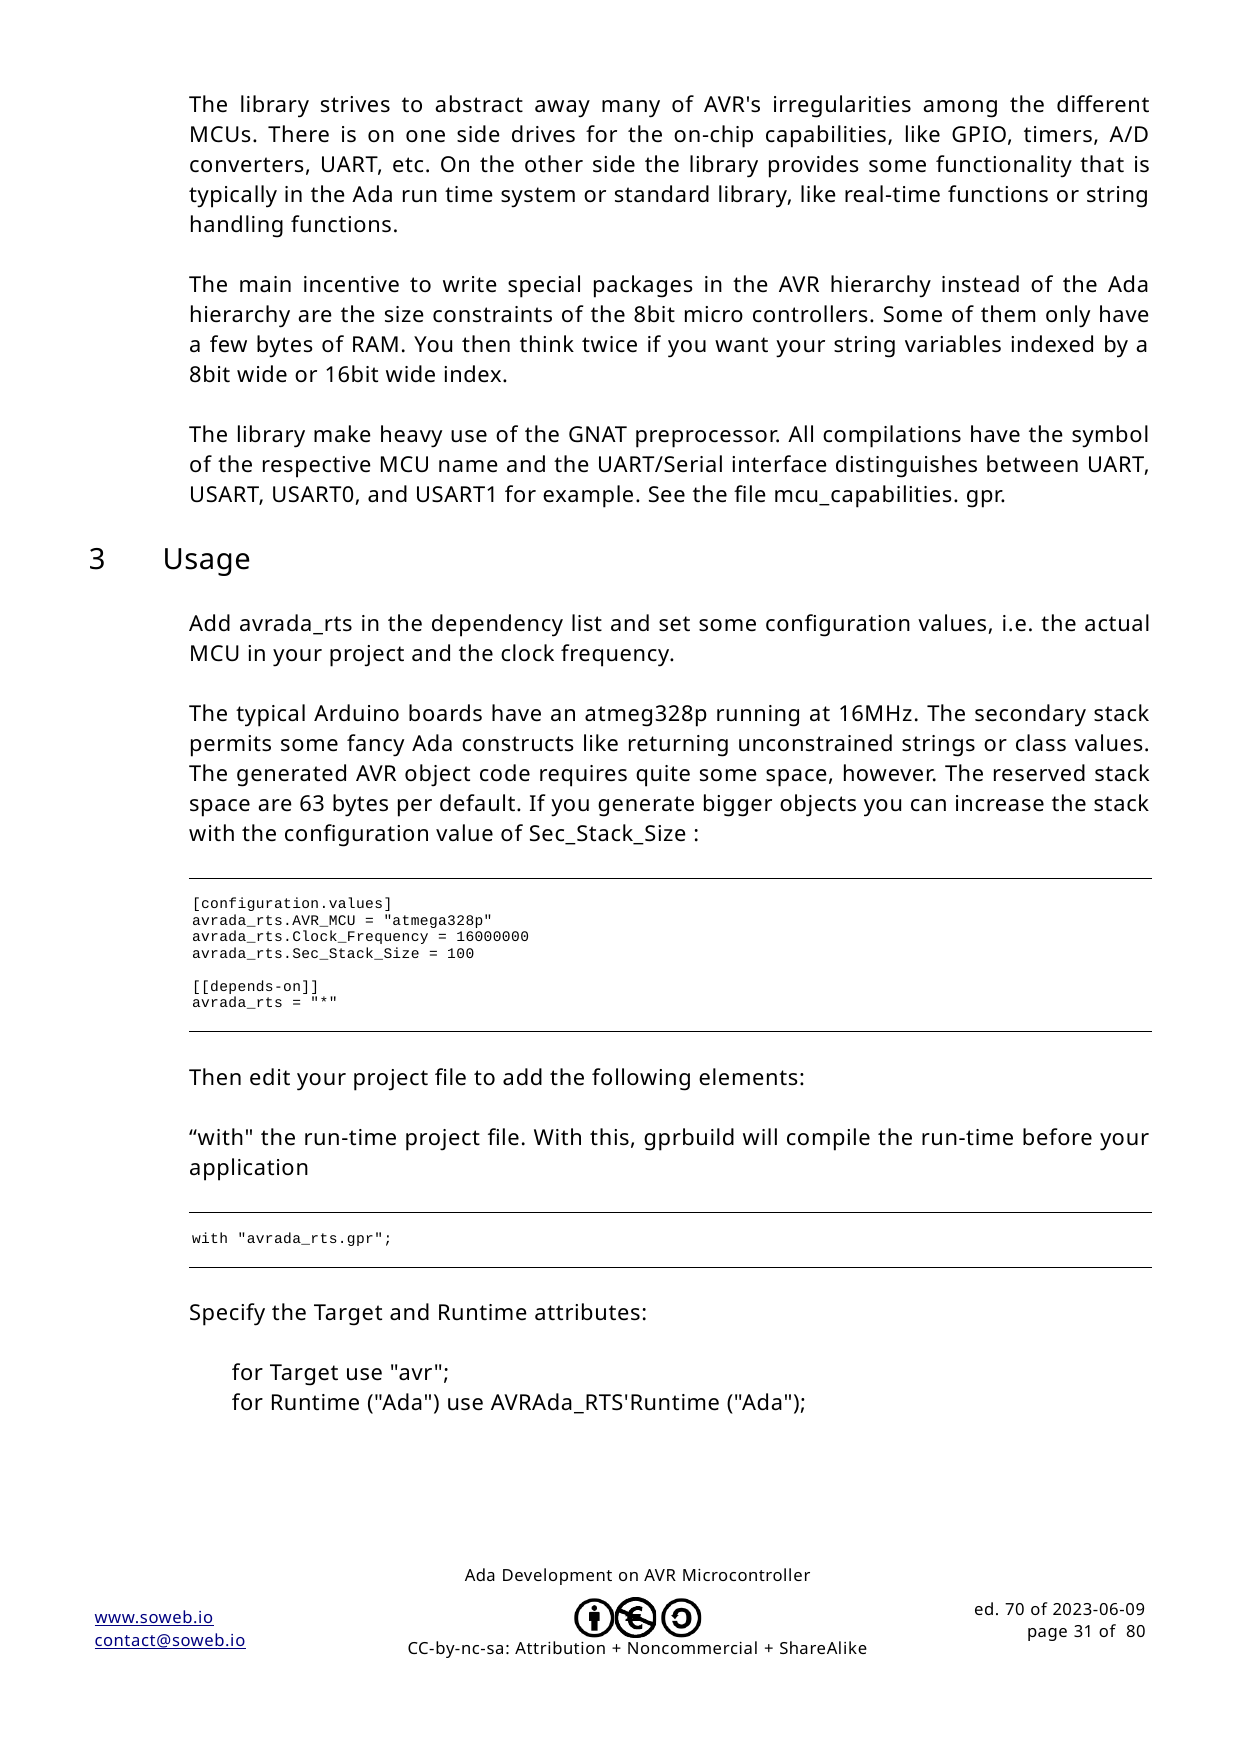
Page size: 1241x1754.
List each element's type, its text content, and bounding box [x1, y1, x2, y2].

list [[depends-on]] [189, 976, 1152, 993]
list avrada_rts.Clock_Frequency = 16000000 [189, 927, 1152, 943]
text The typical Arduino boards have an atmeg328p running at 16MHz. The secondary stack permits some fancy Ada constructs like returning unconstrained strings or class values. The generated AVR object code requires quite some space, however. The reserved stack space are 63 bytes per default. If you generate bigger objects you can increase the stack with the configuration value of Sec_Stack_Size : [189, 697, 1152, 847]
text Then edit your project file to add the following elements: [189, 1062, 1152, 1092]
list avrada_rts = "*" [189, 993, 1152, 1031]
picture [573, 1597, 657, 1638]
list [configuration.values] [189, 879, 1152, 910]
list with "avrada_rts.gpr"; [189, 1213, 1152, 1267]
text The library strives to abstract away many of AVR's irregularities among the different MCUs. There is on one side drives for the on-chip capabilities, like GPIO, timers, A/D converters, UART, etc. On the other side the library provides some functionality that is typically in the Ada run time system or standard library, like real-time functions or string handling functions. [189, 88, 1152, 238]
text Specify the Target and Runtime attributes: [189, 1297, 1152, 1327]
text Add avrada_rts in the dependency list and set some configuration values, i.e. the actual MCU in your project and the clock frequency. [189, 607, 1152, 667]
picture [660, 1597, 702, 1638]
text “with" the run-time project file. With this, gprbuild will compile the run-time before your application [189, 1122, 1152, 1182]
subtitle Usage [88, 538, 1152, 577]
text The library make heavy use of the GNAT preprocessor. All compilations have the symbol of the respective MCU name and the UART/Serial interface distinguishes between UART, USART, USART0, and USART1 for example. See the file mcu_capabilities. gpr. [189, 418, 1152, 508]
list avrada_rts.AVR_MCU = "atmega328p" [189, 910, 1152, 927]
text for Target use "avr"; [189, 1357, 1152, 1387]
text for Runtime ("Ada") use AVRAda_RTS'Runtime ("Ada"); [189, 1387, 1152, 1417]
list avrada_rts.Sec_Stack_Size = 100 [189, 943, 1152, 963]
text The main incentive to write special packages in the AVR hierarchy instead of the Ada hierarchy are the size constraints of the 8bit micro controllers. Some of them only have a few bytes of RAM. You then think twice if you want your string variables indexed by a 8bit wide or 16bit wide index. [189, 268, 1152, 388]
